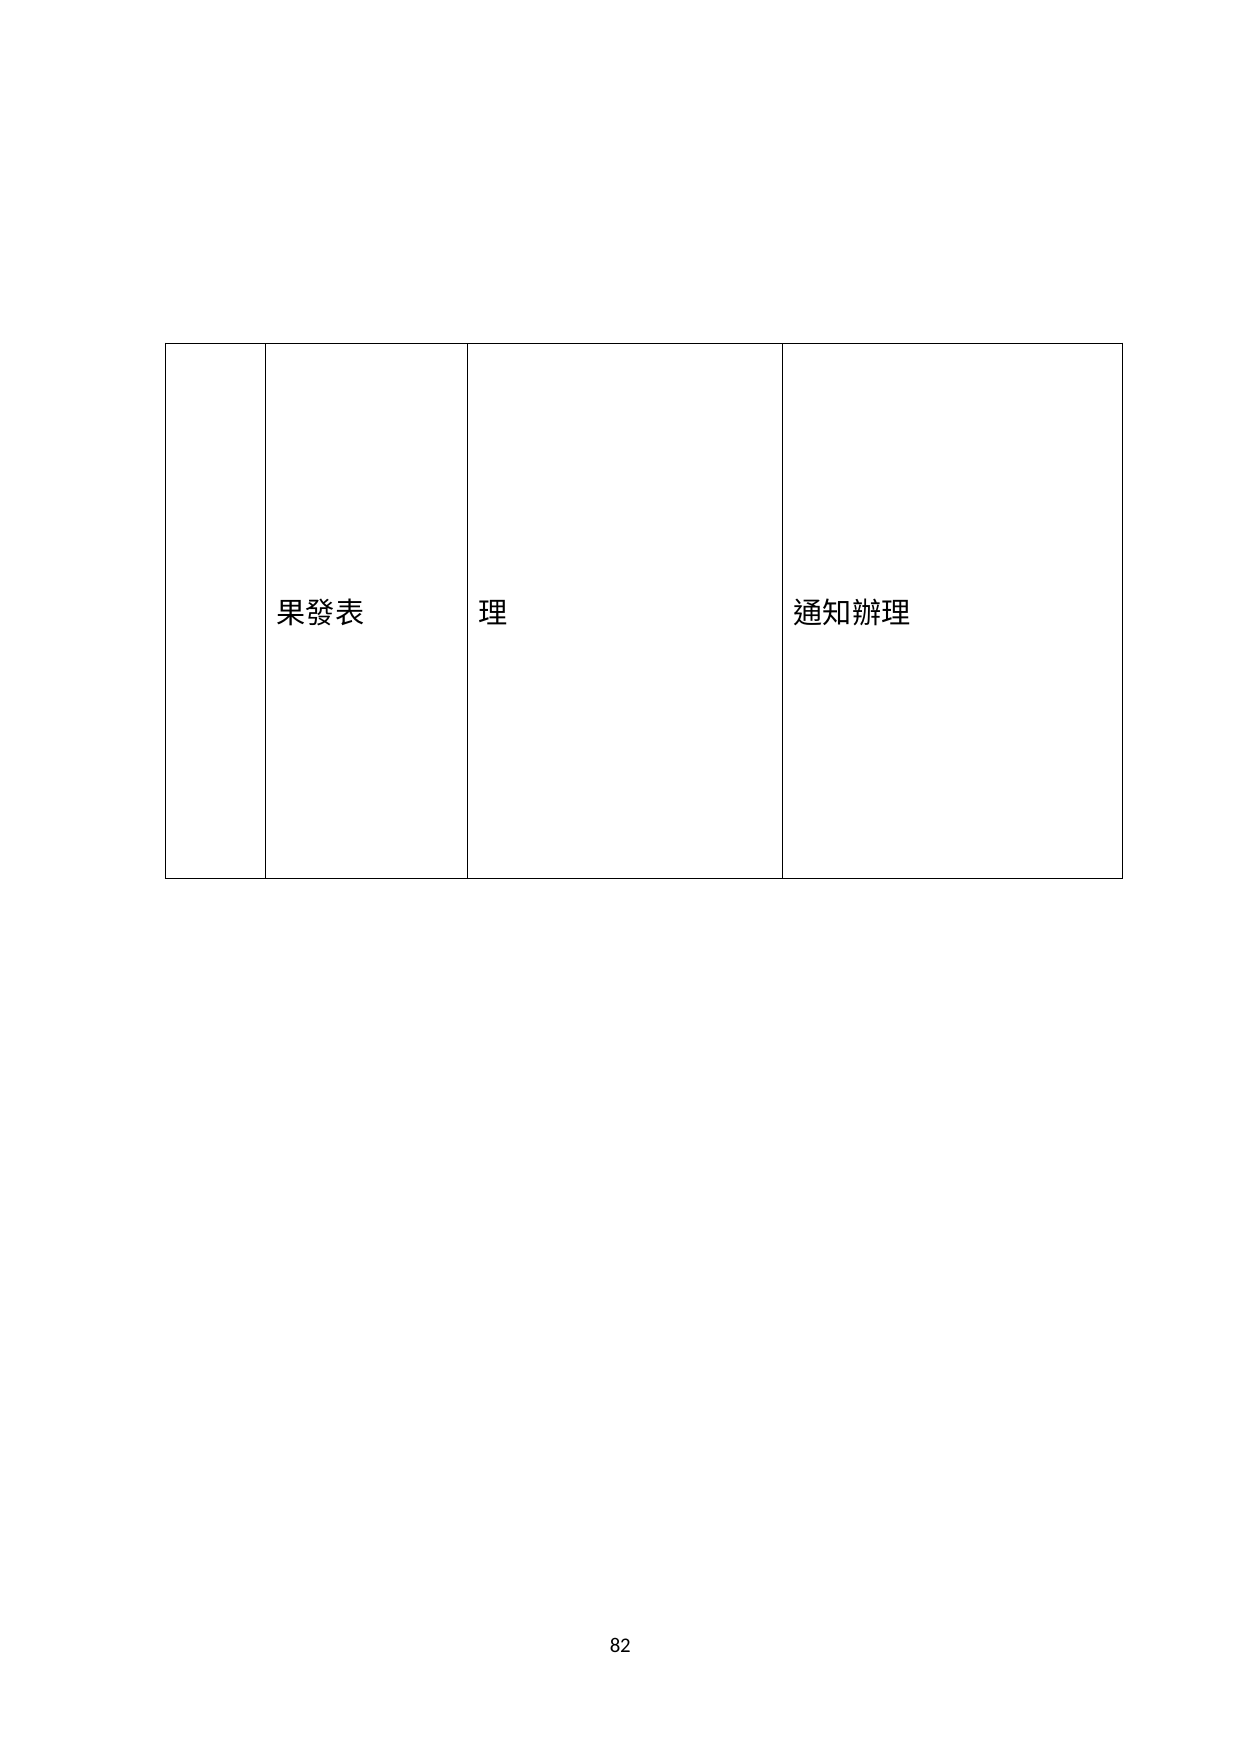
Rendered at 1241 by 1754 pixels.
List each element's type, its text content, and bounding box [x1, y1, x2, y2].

table_cell 通知辦理 [783, 344, 1122, 878]
table_cell 果發表 [266, 344, 467, 878]
table_cell [166, 344, 265, 878]
table_cell 理 [468, 344, 782, 878]
